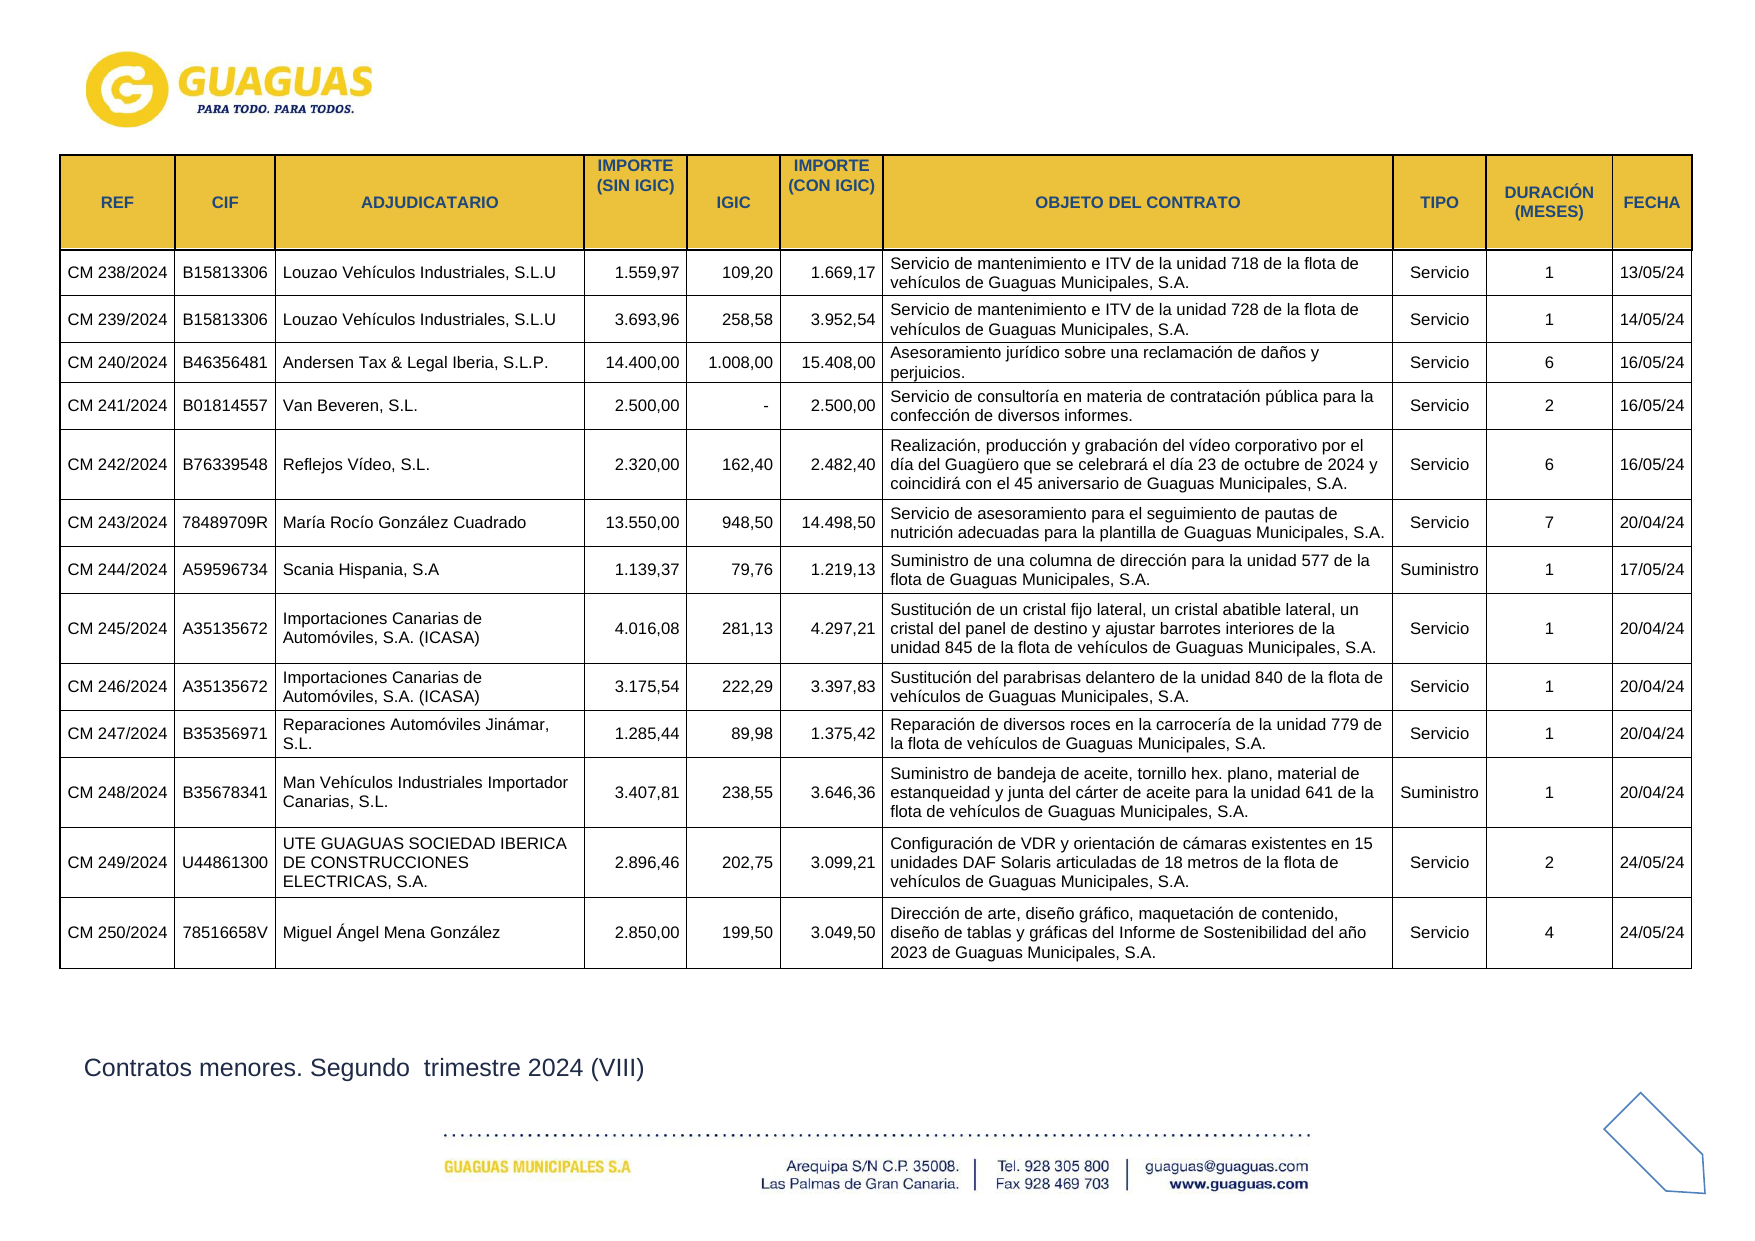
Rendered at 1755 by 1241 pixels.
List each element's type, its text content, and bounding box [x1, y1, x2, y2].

table_cell Servicio [1393, 383, 1486, 428]
table_cell Servicio de consultoría en materia de contratación pública para la confección de diversos informes. [883, 383, 1392, 428]
table_cell Van Beveren, S.L. [276, 383, 584, 428]
table_cell B15813306 [175, 251, 275, 295]
table_cell 24/05/24 [1613, 898, 1691, 967]
table_cell B35678341 [175, 758, 275, 827]
table_cell 948,50 [687, 500, 780, 546]
table_cell Servicio [1393, 500, 1486, 546]
table_cell 1.008,00 [687, 343, 780, 382]
table_cell María Rocío González Cuadrado [276, 500, 584, 546]
table_cell CM 238/2024 [61, 251, 174, 295]
table_cell 13.550,00 [585, 500, 686, 546]
table_cell Servicio [1393, 898, 1486, 967]
table_cell 3.693,96 [585, 296, 686, 342]
table_cell 2 [1487, 383, 1612, 428]
table_cell Suministro de bandeja de aceite, tornillo hex. plano, material de estanqueidad y junta del cárter de aceite para la unidad 641 de la flota de vehículos de Guaguas Municipales, S.A. [883, 758, 1392, 827]
table_cell 24/05/24 [1613, 828, 1691, 897]
table_cell Servicio [1393, 430, 1486, 499]
table_cell 4 [1487, 898, 1612, 967]
table_cell 89,98 [687, 711, 780, 757]
table_cell 1.219,13 [781, 547, 882, 592]
table_cell - [687, 383, 780, 428]
table_cell Servicio de mantenimiento e ITV de la unidad 728 de la flota de vehículos de Guaguas Municipales, S.A. [883, 296, 1392, 342]
table_cell Servicio [1393, 594, 1486, 663]
table_cell CM 248/2024 [61, 758, 174, 827]
table_cell DURACIÓN (MESES) [1487, 156, 1612, 248]
table_cell Sustitución de un cristal fijo lateral, un cristal abatible lateral, un cristal del panel de destino y ajustar barrotes interiores de la unidad 845 de la flota de vehículos de Guaguas Municipales, S.A. [883, 594, 1392, 663]
table_cell Reparaciones Automóviles Jinámar, S.L. [276, 711, 584, 757]
table_cell CM 242/2024 [61, 430, 174, 499]
table_cell 20/04/24 [1613, 664, 1691, 710]
table_cell UTE GUAGUAS SOCIEDAD IBERICA DE CONSTRUCCIONES ELECTRICAS, S.A. [276, 828, 584, 897]
table_cell Andersen Tax & Legal Iberia, S.L.P. [276, 343, 584, 382]
table_cell 20/04/24 [1613, 594, 1691, 663]
table_cell Servicio [1393, 828, 1486, 897]
table_cell REF [61, 156, 174, 248]
table_cell 238,55 [687, 758, 780, 827]
table_cell IGIC [688, 156, 779, 248]
table_cell CM 243/2024 [61, 500, 174, 546]
table_cell Servicio [1393, 343, 1486, 382]
table_cell CM 246/2024 [61, 664, 174, 710]
table_cell A35135672 [175, 664, 275, 710]
table_cell 1.285,44 [585, 711, 686, 757]
table_cell 2.482,40 [781, 430, 882, 499]
table_cell FECHA [1613, 156, 1691, 248]
table_cell CM 247/2024 [61, 711, 174, 757]
table_cell 3.099,21 [781, 828, 882, 897]
table_cell 17/05/24 [1613, 547, 1691, 592]
table_cell TIPO [1394, 156, 1485, 248]
table_cell Louzao Vehículos Industriales, S.L.U [276, 251, 584, 295]
table_cell 4.297,21 [781, 594, 882, 663]
table_cell 2.320,00 [585, 430, 686, 499]
table_cell IMPORTE (CON IGIC) [781, 156, 882, 248]
table_cell Servicio [1393, 711, 1486, 757]
table_cell A59596734 [175, 547, 275, 592]
table_cell 2.500,00 [585, 383, 686, 428]
table_cell 199,50 [687, 898, 780, 967]
table_cell 14/05/24 [1613, 296, 1691, 342]
table_cell 6 [1487, 430, 1612, 499]
table_cell 3.407,81 [585, 758, 686, 827]
table_cell 1 [1487, 251, 1612, 295]
table_cell 258,58 [687, 296, 780, 342]
table_cell CM 240/2024 [61, 343, 174, 382]
table_cell Importaciones Canarias de Automóviles, S.A. (ICASA) [276, 664, 584, 710]
table_cell 1 [1487, 296, 1612, 342]
table_cell Dirección de arte, diseño gráfico, maquetación de contenido, diseño de tablas y gráficas del Informe de Sostenibilidad del año 2023 de Guaguas Municipales, S.A. [883, 898, 1392, 967]
table_cell 2.500,00 [781, 383, 882, 428]
table_cell Reparación de diversos roces en la carrocería de la unidad 779 de la flota de vehículos de Guaguas Municipales, S.A. [883, 711, 1392, 757]
table_cell 1.669,17 [781, 251, 882, 295]
table_cell 222,29 [687, 664, 780, 710]
table_cell CM 244/2024 [61, 547, 174, 592]
table_cell Realización, producción y grabación del vídeo corporativo por el día del Guagüero que se celebrará el día 23 de octubre de 2024 y coincidirá con el 45 aniversario de Guaguas Municipales, S.A. [883, 430, 1392, 499]
table_cell Asesoramiento jurídico sobre una reclamación de daños y perjuicios. [883, 343, 1392, 382]
table_cell CM 250/2024 [61, 898, 174, 967]
table_cell Servicio [1393, 664, 1486, 710]
table_cell 3.397,83 [781, 664, 882, 710]
table_cell 3.049,50 [781, 898, 882, 967]
table_cell 78516658V [175, 898, 275, 967]
table_cell 3.952,54 [781, 296, 882, 342]
table_cell Servicio de asesoramiento para el seguimiento de pautas de nutrición adecuadas para la plantilla de Guaguas Municipales, S.A. [883, 500, 1392, 546]
table_cell OBJETO DEL CONTRATO [884, 156, 1392, 248]
table_cell 14.498,50 [781, 500, 882, 546]
table_cell Servicio [1393, 296, 1486, 342]
table_cell Suministro de una columna de dirección para la unidad 577 de la flota de Guaguas Municipales, S.A. [883, 547, 1392, 592]
table_cell Scania Hispania, S.A [276, 547, 584, 592]
table_cell 3.646,36 [781, 758, 882, 827]
table_cell U44861300 [175, 828, 275, 897]
table_cell Configuración de VDR y orientación de cámaras existentes en 15 unidades DAF Solaris articuladas de 18 metros de la flota de vehículos de Guaguas Municipales, S.A. [883, 828, 1392, 897]
table_cell 20/04/24 [1613, 500, 1691, 546]
table_cell B46356481 [175, 343, 275, 382]
table_cell 1 [1487, 547, 1612, 592]
table_cell B01814557 [175, 383, 275, 428]
table_cell 4.016,08 [585, 594, 686, 663]
table_cell 1 [1487, 758, 1612, 827]
table_cell 202,75 [687, 828, 780, 897]
table_cell 20/04/24 [1613, 758, 1691, 827]
table_cell 1 [1487, 664, 1612, 710]
table_cell 16/05/24 [1613, 430, 1691, 499]
text Contratos menores. Segundo trimestre 2024 (VIII) [84, 1053, 1694, 1081]
table_cell ADJUDICATARIO [276, 156, 583, 248]
table_cell 78489709R [175, 500, 275, 546]
table_cell CIF [176, 156, 274, 248]
table_cell 2.896,46 [585, 828, 686, 897]
table_cell 2 [1487, 828, 1612, 897]
table_cell A35135672 [175, 594, 275, 663]
table_cell Servicio de mantenimiento e ITV de la unidad 718 de la flota de vehículos de Guaguas Municipales, S.A. [883, 251, 1392, 295]
table_cell Man Vehículos Industriales Importador Canarias, S.L. [276, 758, 584, 827]
table_cell Reflejos Vídeo, S.L. [276, 430, 584, 499]
table_cell Suministro [1393, 758, 1486, 827]
table_cell 13/05/24 [1613, 251, 1691, 295]
table_cell 3.175,54 [585, 664, 686, 710]
table_cell 6 [1487, 343, 1612, 382]
table_cell B15813306 [175, 296, 275, 342]
table_cell B76339548 [175, 430, 275, 499]
table_cell 16/05/24 [1613, 343, 1691, 382]
table_cell 16/05/24 [1613, 383, 1691, 428]
table_cell IMPORTE (SIN IGIC) [585, 156, 686, 248]
table_cell 1 [1487, 711, 1612, 757]
table_cell CM 245/2024 [61, 594, 174, 663]
table_cell 7 [1487, 500, 1612, 546]
table_cell 162,40 [687, 430, 780, 499]
table_cell 1.139,37 [585, 547, 686, 592]
table_cell 109,20 [687, 251, 780, 295]
table_cell 14.400,00 [585, 343, 686, 382]
table_cell 1.375,42 [781, 711, 882, 757]
table_cell CM 239/2024 [61, 296, 174, 342]
table_cell B35356971 [175, 711, 275, 757]
table_cell Louzao Vehículos Industriales, S.L.U [276, 296, 584, 342]
table_cell Sustitución del parabrisas delantero de la unidad 840 de la flota de vehículos de Guaguas Municipales, S.A. [883, 664, 1392, 710]
table_cell 79,76 [687, 547, 780, 592]
table_cell Miguel Ángel Mena González [276, 898, 584, 967]
table_cell Suministro [1393, 547, 1486, 592]
table_cell 281,13 [687, 594, 780, 663]
table_cell 20/04/24 [1613, 711, 1691, 757]
table_cell CM 249/2024 [61, 828, 174, 897]
table_cell Importaciones Canarias de Automóviles, S.A. (ICASA) [276, 594, 584, 663]
table_cell 2.850,00 [585, 898, 686, 967]
table_cell 1.559,97 [585, 251, 686, 295]
table_cell Servicio [1393, 251, 1486, 295]
table_cell CM 241/2024 [61, 383, 174, 428]
table_cell 1 [1487, 594, 1612, 663]
table_cell 15.408,00 [781, 343, 882, 382]
